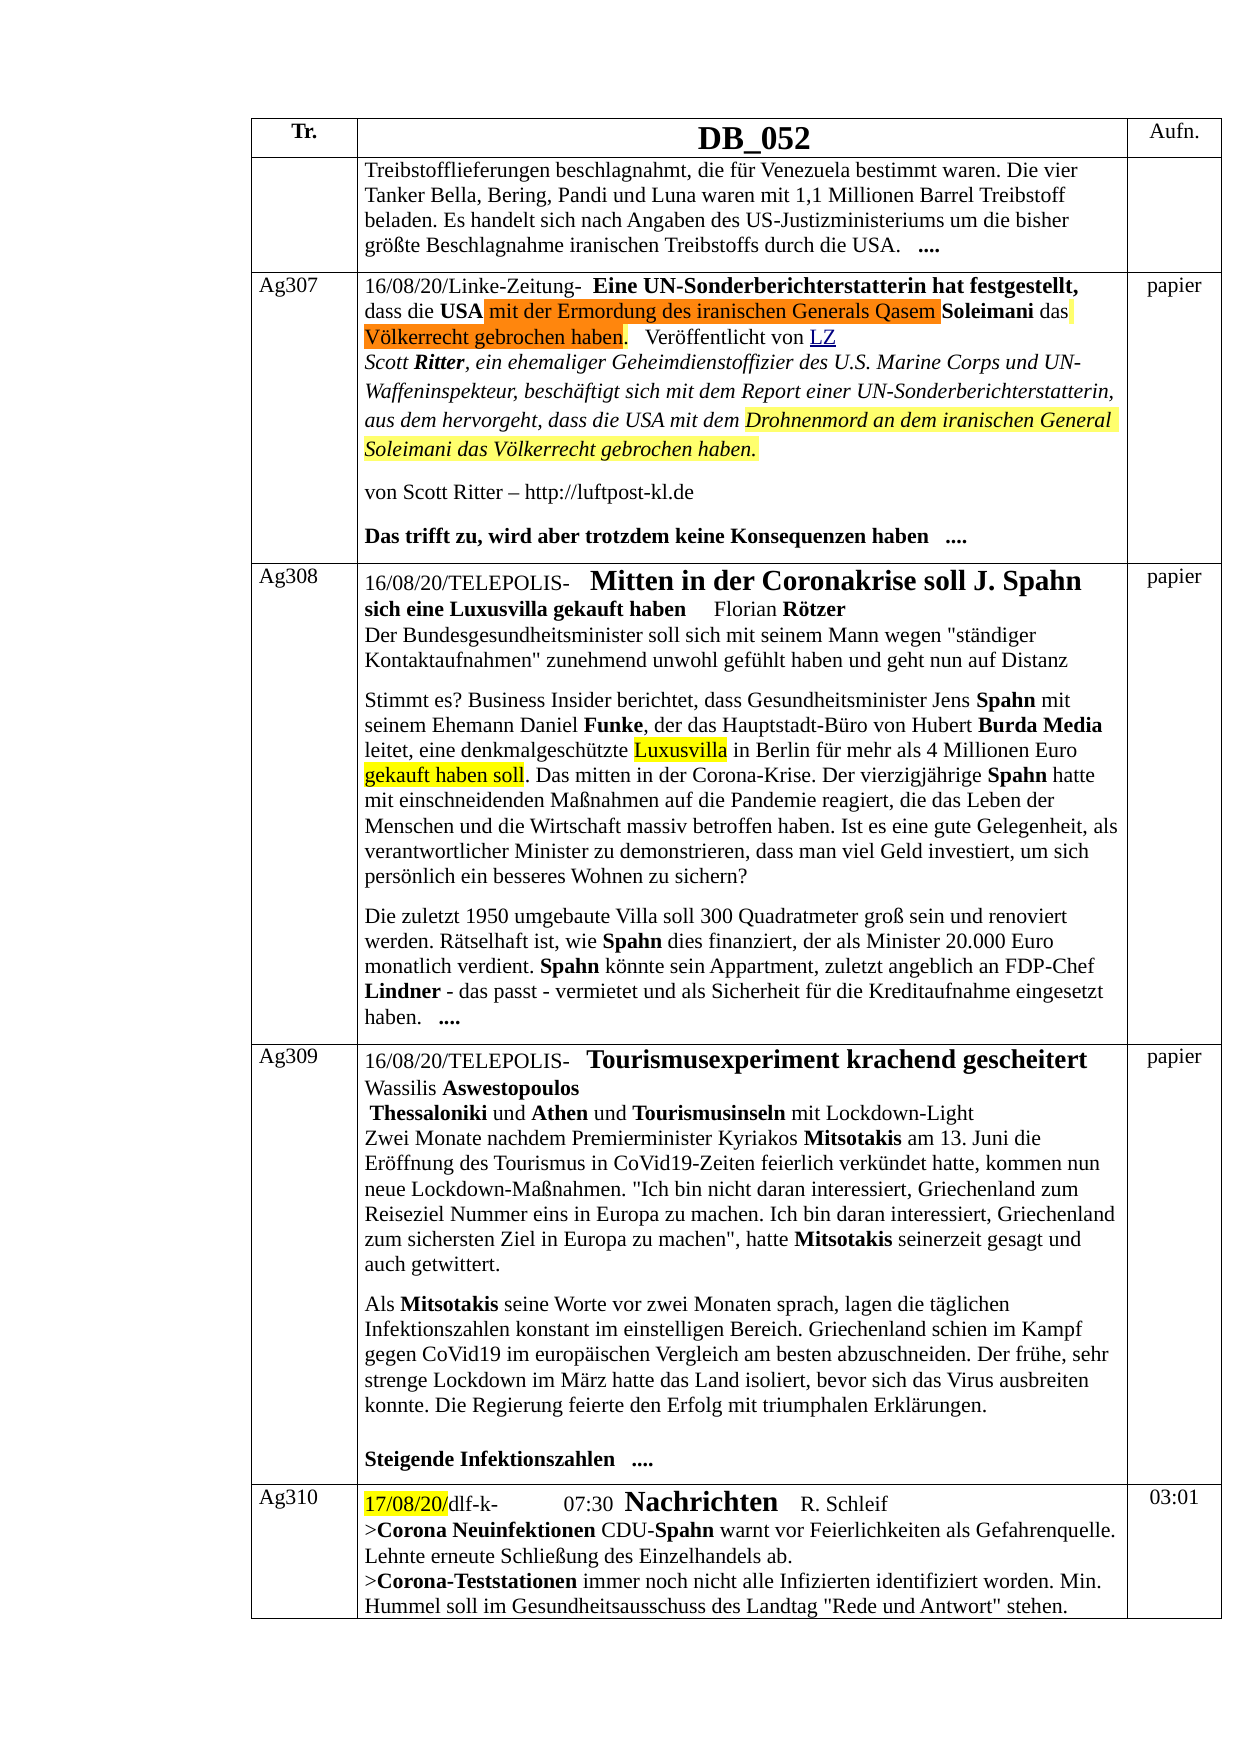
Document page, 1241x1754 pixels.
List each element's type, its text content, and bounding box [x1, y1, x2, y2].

table_cell Ag308 [252, 564, 357, 1043]
table_cell Treibstofflieferungen beschlagnahmt, die für Venezuela bestimmt waren. Die vier Tanker Bella, Bering, Pandi und Luna waren mit 1,1 Millionen Barrel Treibstoff beladen. Es handelt sich nach Angaben des US-Justizministeriums um die bisher größte Beschlagnahme iranischen Treibstoffs durch die USA. .... [358, 158, 1127, 272]
table_cell 03:01 [1128, 1485, 1221, 1618]
table_header ­Tr. [252, 119, 357, 157]
table_cell papier [1128, 564, 1221, 1043]
table_cell [252, 158, 357, 272]
table_cell 16/08/20/TELEPOLIS- Mitten in der Coronakrise soll J. Spahn sich eine Luxusvilla gekauft haben Florian Rötzer Der Bundesgesundheitsminister soll sich mit seinem Mann wegen "ständiger Kontaktaufnahmen" zunehmend unwohl gefühlt haben und geht nun auf Distanz Stimmt es? Business Insider berichtet, dass Gesundheitsminister Jens Spahn mit seinem Ehemann Daniel Funke, der das Hauptstadt-Büro von Hubert Burda Media leitet, eine denkmalgeschützte Luxusvilla in Berlin für mehr als 4 Millionen Euro gekauft haben soll. Das mitten in der Corona-Krise. Der vierzigjährige Spahn hatte mit einschneidenden Maßnahmen auf die Pandemie reagiert, die das Leben der Menschen und die Wirtschaft massiv betroffen haben. Ist es eine gute Gelegenheit, als verantwortlicher Minister zu demonstrieren, dass man viel Geld investiert, um sich persönlich ein besseres Wohnen zu sichern? Die zuletzt 1950 umgebaute Villa soll 300 Quadratmeter groß sein und renoviert werden. Rätselhaft ist, wie Spahn dies finanziert, der als Minister 20.000 Euro monatlich verdient. Spahn könnte sein Appartment, zuletzt angeblich an FDP-Chef Lindner - das passt - vermietet und als Sicherheit für die Kreditaufnahme eingesetzt haben. .... [358, 564, 1127, 1043]
table_cell 17/08/20/dlf-k- 07:30 Nachrichten R. Schleif >Corona Neuinfektionen CDU-Spahn warnt vor Feierlichkeiten als Gefahrenquelle. Lehnte erneute Schließung des Einzelhandels ab. >Corona-Teststationen immer noch nicht alle Infizierten identifiziert worden. Min. Hummel soll im Gesundheitsausschuss des Landtag "Rede und Antwort" stehen. [358, 1485, 1127, 1618]
table_cell 16/08/20/TELEPOLIS- Tourismusexperiment krachend gescheitert Wassilis Aswestopoulos Thessaloniki und Athen und Tourismusinseln mit Lockdown-Light Zwei Monate nachdem Premierminister Kyriakos Mitsotakis am 13. Juni die Eröffnung des Tourismus in CoVid19-Zeiten feierlich verkündet hatte, kommen nun neue Lockdown-Maßnahmen. "Ich bin nicht daran interessiert, Griechenland zum Reiseziel Nummer eins in Europa zu machen. Ich bin daran interessiert, Griechenland zum sichersten Ziel in Europa zu machen", hatte Mitsotakis seinerzeit gesagt und auch getwittert. Als Mitsotakis seine Worte vor zwei Monaten sprach, lagen die täglichen Infektionszahlen konstant im einstelligen Bereich. Griechenland schien im Kampf gegen CoVid19 im europäischen Vergleich am besten abzuschneiden. Der frühe, sehr strenge Lockdown im März hatte das Land isoliert, bevor sich das Virus ausbreiten konnte. Die Regierung feierte den Erfolg mit triumphalen Erklärungen. Steigende Infektionszahlen .... [358, 1045, 1127, 1484]
table_cell papier [1128, 1045, 1221, 1484]
table_header Aufn. [1128, 119, 1221, 157]
table_cell Ag307 [252, 273, 357, 563]
table_cell papier [1128, 273, 1221, 563]
table_cell Ag309 [252, 1045, 357, 1484]
table_cell 16/08/20/Linke-Zeitung- Eine UN-Sonderberichterstatterin hat festgestellt, dass die USA mit der Ermordung des iranischen Generals Qasem Soleimani das Völkerrecht gebrochen haben. Veröffentlicht von LZ Scott Ritter, ein ehemaliger Geheimdienstoffizier des U.S. Marine Corps und UN-Waffeninspekteur, beschäftigt sich mit dem Report einer UN-Sonderberichterstatterin, aus dem hervorgeht, dass die USA mit dem Drohnenmord an dem iranischen General Soleimani das Völkerrecht gebrochen haben. von Scott Ritter – http://luftpost-kl.de Das trifft zu, wird aber trotzdem keine Konsequenzen haben .... [358, 273, 1127, 563]
table_cell [1128, 158, 1221, 272]
table_header DB_052 [358, 119, 1127, 157]
table_cell Ag310 [252, 1485, 357, 1618]
